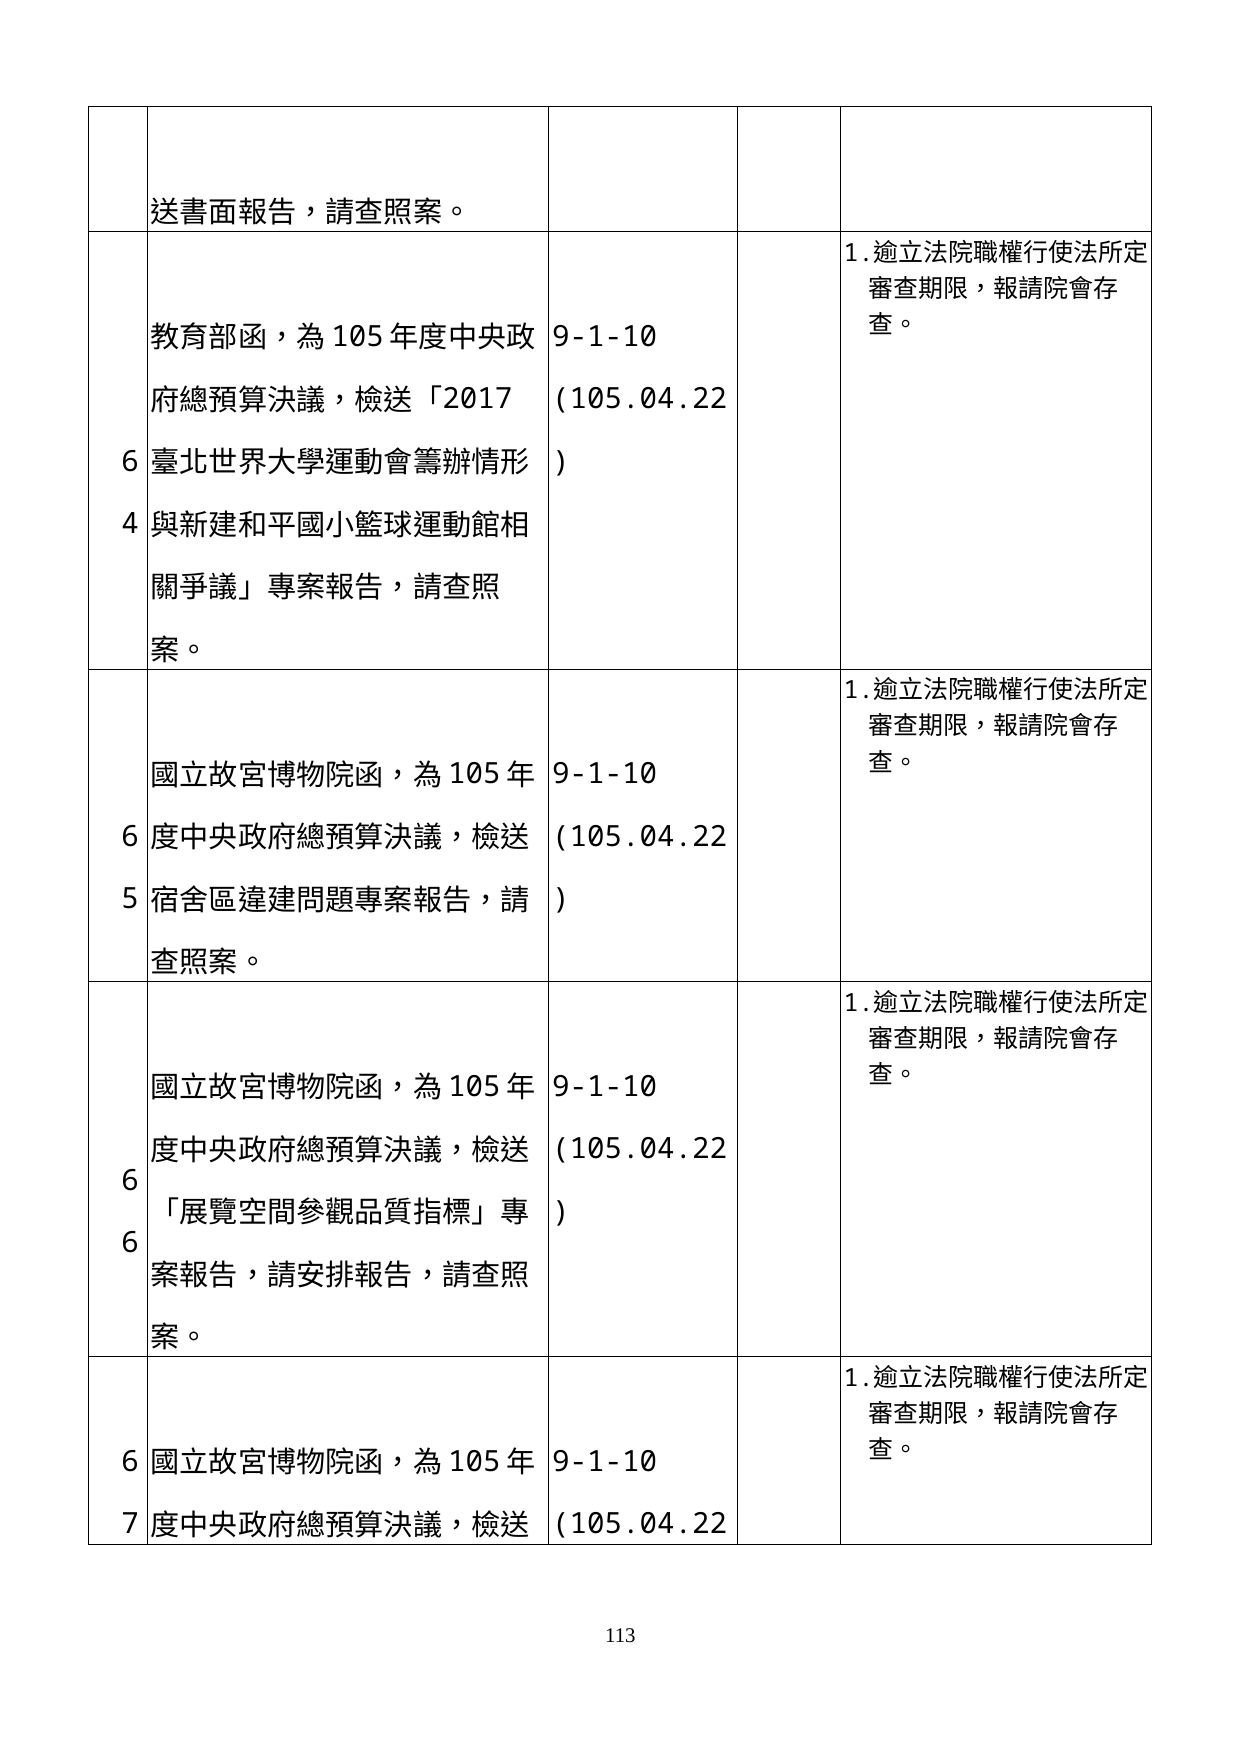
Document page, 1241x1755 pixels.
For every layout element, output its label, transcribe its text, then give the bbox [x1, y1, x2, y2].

table_cell 1.逾立法院職權行使法所定審查期限，報請院會存查。 [841, 670, 1151, 981]
table_cell [549, 107, 737, 231]
table_cell 1.逾立法院職權行使法所定審查期限，報請院會存查。 [841, 982, 1151, 1356]
table_cell 9-1-10 (105.04.22) [549, 232, 737, 668]
table_cell [89, 670, 147, 981]
table_cell [738, 232, 840, 668]
table_cell [841, 107, 1151, 231]
table_cell 1.逾立法院職權行使法所定審查期限，報請院會存查。 [841, 232, 1151, 668]
table_cell 國立故宮博物院函，為105年度中央政府總預算決議，檢送 [148, 1357, 548, 1543]
table_cell [738, 107, 840, 231]
table_cell [89, 232, 147, 668]
table_cell [738, 1357, 840, 1543]
table_cell 國立故宮博物院函，為105年度中央政府總預算決議，檢送宿舍區違建問題專案報告，請查照案。 [148, 670, 548, 981]
table_cell 9-1-10 (105.04.22) [549, 670, 737, 981]
table_cell 教育部函，為105年度中央政府總預算決議，檢送「2017臺北世界大學運動會籌辦情形與新建和平國小籃球運動館相關爭議」專案報告，請查照案。 [148, 232, 548, 668]
table_cell 送書面報告，請查照案。 [148, 107, 548, 231]
table_cell 1.逾立法院職權行使法所定審查期限，報請院會存查。 [841, 1357, 1151, 1543]
table_cell 9-1-10 (105.04.22 [549, 1357, 737, 1543]
table_cell [738, 670, 840, 981]
table_cell [738, 982, 840, 1356]
table_cell 國立故宮博物院函，為105年度中央政府總預算決議，檢送「展覽空間參觀品質指標」專案報告，請安排報告，請查照案。 [148, 982, 548, 1356]
table_cell [89, 107, 147, 231]
table_cell [89, 982, 147, 1356]
table_cell [89, 1357, 147, 1543]
table_cell 9-1-10 (105.04.22) [549, 982, 737, 1356]
